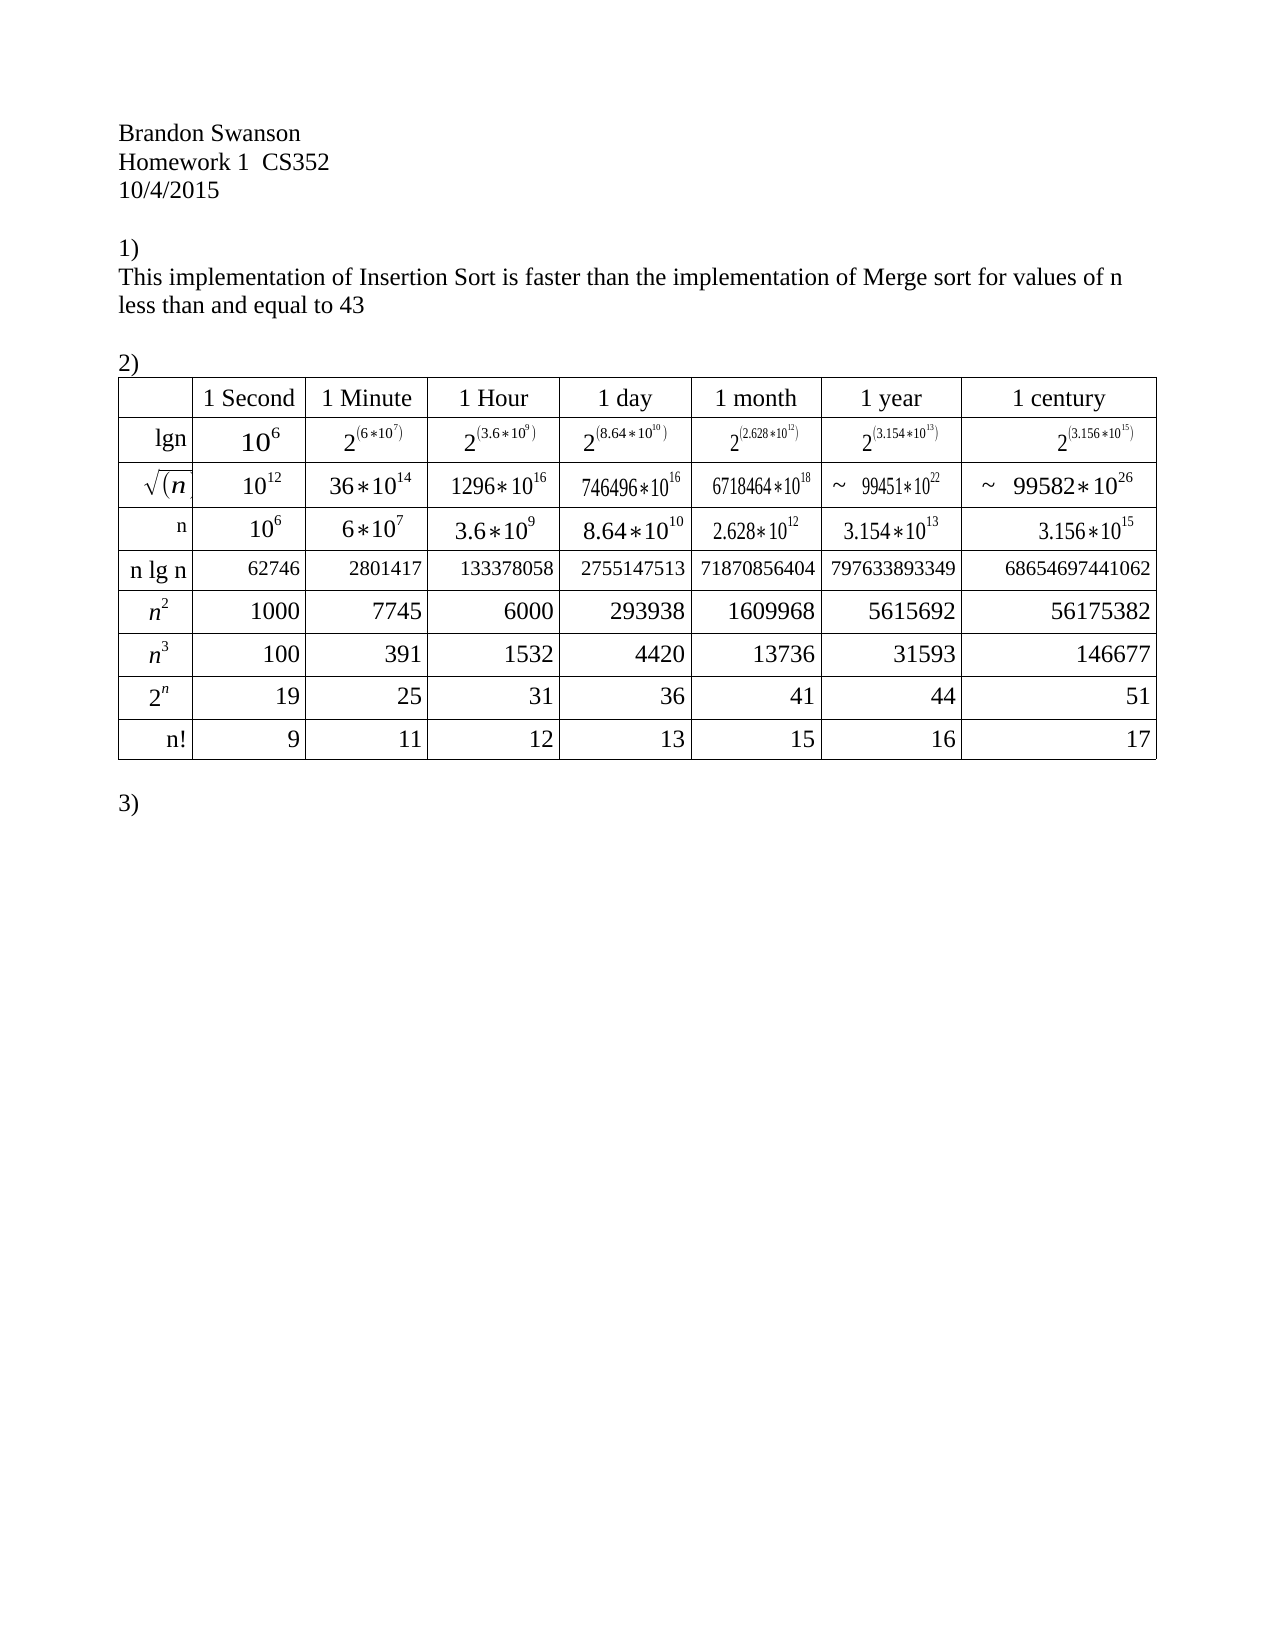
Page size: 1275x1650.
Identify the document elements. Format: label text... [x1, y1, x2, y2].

table_cell [306, 463, 427, 507]
table_cell 1000 [193, 591, 305, 633]
table_cell [560, 463, 691, 507]
text Brandon Swanson [118, 118, 1157, 147]
table_cell lgn [119, 418, 192, 462]
table_cell 1609968 [692, 591, 821, 633]
text 3) [118, 788, 1157, 816]
table_cell 13736 [692, 634, 821, 676]
text 2) [118, 348, 1157, 377]
table_cell 2755147513 [560, 551, 691, 590]
table_cell [306, 508, 427, 550]
table_cell 5615692 [822, 591, 961, 633]
table_cell 71870856404 [692, 551, 821, 590]
table_cell ~ [822, 463, 961, 507]
table_cell [822, 418, 961, 462]
table_cell [428, 508, 559, 550]
table_cell [692, 508, 821, 550]
table_cell 41 [692, 677, 821, 718]
text 10/4/2015 [118, 176, 1157, 204]
table_cell n lg n [119, 551, 192, 590]
table_header 1 year [822, 378, 961, 417]
table_header 1 month [692, 378, 821, 417]
table_cell 6000 [428, 591, 559, 633]
table_cell [692, 463, 821, 507]
table_cell 56175382 [962, 591, 1156, 633]
table_cell 146677 [962, 634, 1156, 676]
table_cell [193, 418, 305, 462]
table_cell 100 [193, 634, 305, 676]
table_cell 11 [306, 720, 427, 759]
table_cell [962, 418, 1156, 462]
table_cell [822, 508, 961, 550]
table_cell 44 [822, 677, 961, 718]
table_cell [692, 418, 821, 462]
text This implementation of Insertion Sort is faster than the implementation of Merge sort for values of n less than and equal to 43 [118, 262, 1157, 319]
table_cell [119, 463, 192, 507]
table_cell 133378058 [428, 551, 559, 590]
table_cell 9 [193, 720, 305, 759]
table_cell 12 [428, 720, 559, 759]
table_header 1 century [962, 378, 1156, 417]
table_header [119, 378, 192, 417]
table_cell [119, 591, 192, 633]
table_cell 62746 [193, 551, 305, 590]
table_cell 17 [962, 720, 1156, 759]
table_cell 31 [428, 677, 559, 718]
table_cell 19 [193, 677, 305, 718]
table_header 1 Hour [428, 378, 559, 417]
table_header 1 Second [193, 378, 305, 417]
table_cell 4420 [560, 634, 691, 676]
text 1) [118, 233, 1157, 262]
table_cell 16 [822, 720, 961, 759]
table_cell 2801417 [306, 551, 427, 590]
table_cell [962, 508, 1156, 550]
table_cell 1532 [428, 634, 559, 676]
table_cell n [119, 508, 192, 550]
table_cell 68654697441062 [962, 551, 1156, 590]
table_cell [119, 634, 192, 676]
table_header 1 Minute [306, 378, 427, 417]
table_cell [428, 418, 559, 462]
table_cell 13 [560, 720, 691, 759]
table_cell 15 [692, 720, 821, 759]
table_cell 36 [560, 677, 691, 718]
table_cell [306, 418, 427, 462]
table_cell 797633893349 [822, 551, 961, 590]
table_cell [560, 508, 691, 550]
table_cell 51 [962, 677, 1156, 718]
table_cell 293938 [560, 591, 691, 633]
table_cell 391 [306, 634, 427, 676]
table_cell n! [119, 720, 192, 759]
table_cell [428, 463, 559, 507]
table_cell [193, 463, 305, 507]
text Homework 1 CS352 [118, 147, 1157, 176]
table_cell ~ [962, 463, 1156, 507]
table_cell 7745 [306, 591, 427, 633]
table_header 1 day [560, 378, 691, 417]
table_cell 25 [306, 677, 427, 718]
table_cell [119, 677, 192, 718]
table_cell [193, 508, 305, 550]
table_cell [560, 418, 691, 462]
table_cell 31593 [822, 634, 961, 676]
